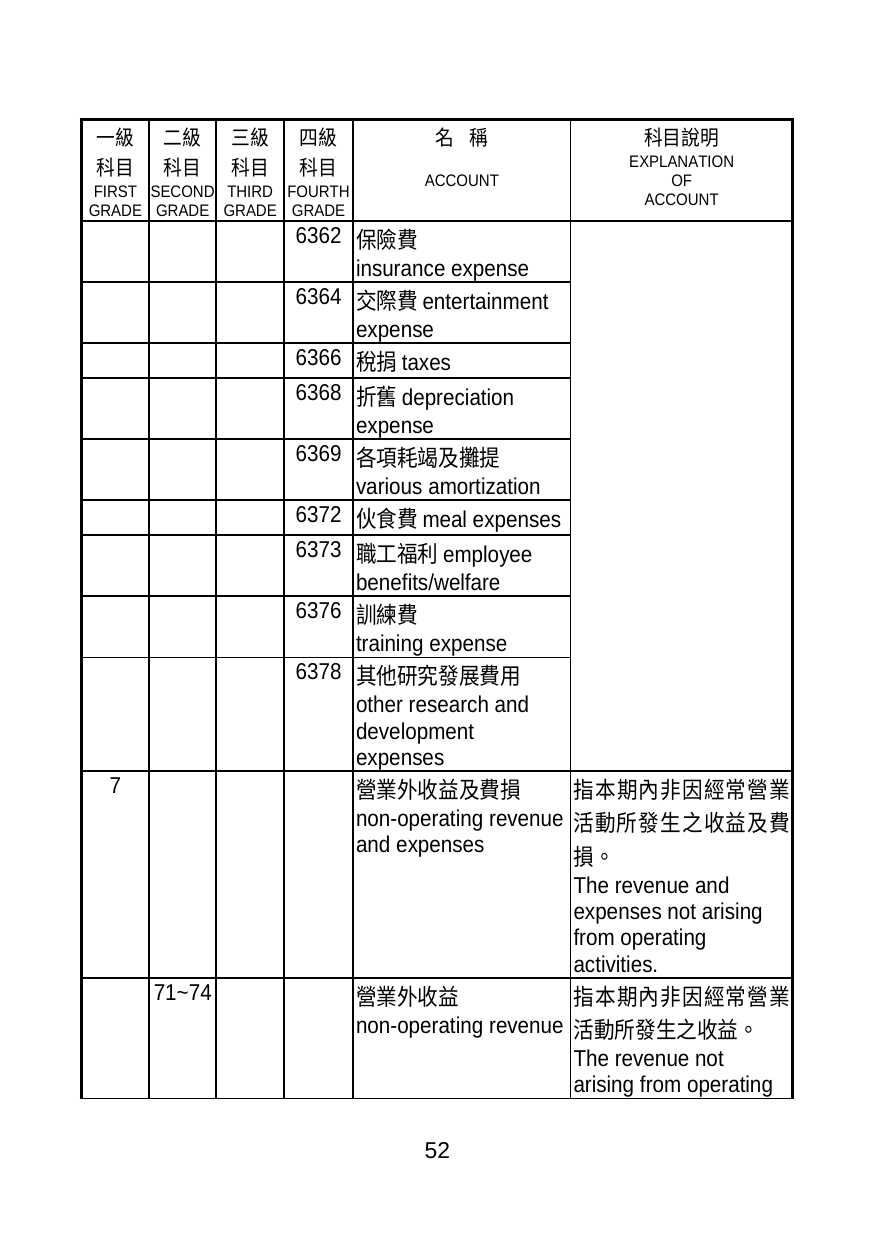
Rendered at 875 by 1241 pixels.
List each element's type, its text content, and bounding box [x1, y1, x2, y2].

table_cell [217, 597, 283, 656]
table_cell 職工福利employee benefits/welfare [354, 536, 570, 595]
table_cell 指本期內非因經常營業活動所發生之收益。 The revenue not arising from operating [571, 979, 791, 1098]
table_cell 折舊depreciation expense [354, 379, 570, 438]
table_cell [217, 772, 283, 977]
table_cell 6368 [285, 379, 352, 438]
table_cell 伙食費meal expenses [354, 501, 570, 534]
table_cell [217, 222, 283, 281]
table_cell [150, 597, 215, 656]
table_header 二級 科目 seCOND grade [150, 121, 215, 220]
table_cell 保險費 insurance expense [354, 222, 570, 281]
table_cell [83, 344, 148, 377]
table_cell 6366 [285, 344, 352, 377]
table_header 名 稱 account [354, 121, 570, 220]
table_cell 7 [83, 772, 148, 977]
table_cell 6373 [285, 536, 352, 595]
table_cell 71~74 [150, 979, 215, 1098]
table_cell [83, 222, 148, 281]
table_cell [83, 536, 148, 595]
table_cell 其他研究發展費用other research and development expenses [354, 658, 570, 770]
table_cell [150, 344, 215, 377]
table_cell [150, 536, 215, 595]
table_cell 6376 [285, 597, 352, 656]
table_cell [83, 440, 148, 499]
table_cell [571, 222, 791, 770]
table_cell 各項耗竭及攤提various amortization [354, 440, 570, 499]
table_header 科目說明 EXPLANATION OF aCCOUNT [571, 121, 791, 220]
table_cell [150, 283, 215, 342]
table_cell [217, 344, 283, 377]
table_cell [285, 772, 352, 977]
table_cell [150, 658, 215, 770]
table_cell 交際費entertainment expense [354, 283, 570, 342]
table_cell 指本期內非因經常營業活動所發生之收益及費損。 The revenue and expenses not arising from operating activities. [571, 772, 791, 977]
table_cell [217, 283, 283, 342]
table_cell [217, 979, 283, 1098]
table_cell 營業外收益及費損 non-operating revenue and expenses [354, 772, 570, 977]
table_cell 訓練費 training expense [354, 597, 570, 656]
table_header 一級 科目 first grade [83, 121, 148, 220]
table_cell [150, 440, 215, 499]
table_cell 6372 [285, 501, 352, 534]
table_cell [217, 379, 283, 438]
table_cell 營業外收益 non-operating revenue [354, 979, 570, 1098]
table_cell [83, 658, 148, 770]
table_cell [83, 597, 148, 656]
table_cell [150, 772, 215, 977]
table_cell 6369 [285, 440, 352, 499]
table_header 三級 科目 THIRD grade [217, 121, 283, 220]
table_cell [150, 501, 215, 534]
table_cell 6362 [285, 222, 352, 281]
table_cell [83, 379, 148, 438]
table_cell 6364 [285, 283, 352, 342]
table_cell [285, 979, 352, 1098]
table_cell [217, 501, 283, 534]
table_cell [83, 501, 148, 534]
table_cell [217, 440, 283, 499]
table_cell 稅捐taxes [354, 344, 570, 377]
table_cell [217, 536, 283, 595]
table_cell 6378 [285, 658, 352, 770]
table_cell [83, 979, 148, 1098]
table_cell [217, 658, 283, 770]
table_cell [150, 222, 215, 281]
table_header 四級 科目 FOURTH grade [285, 121, 352, 220]
table_cell [150, 379, 215, 438]
table_cell [83, 283, 148, 342]
